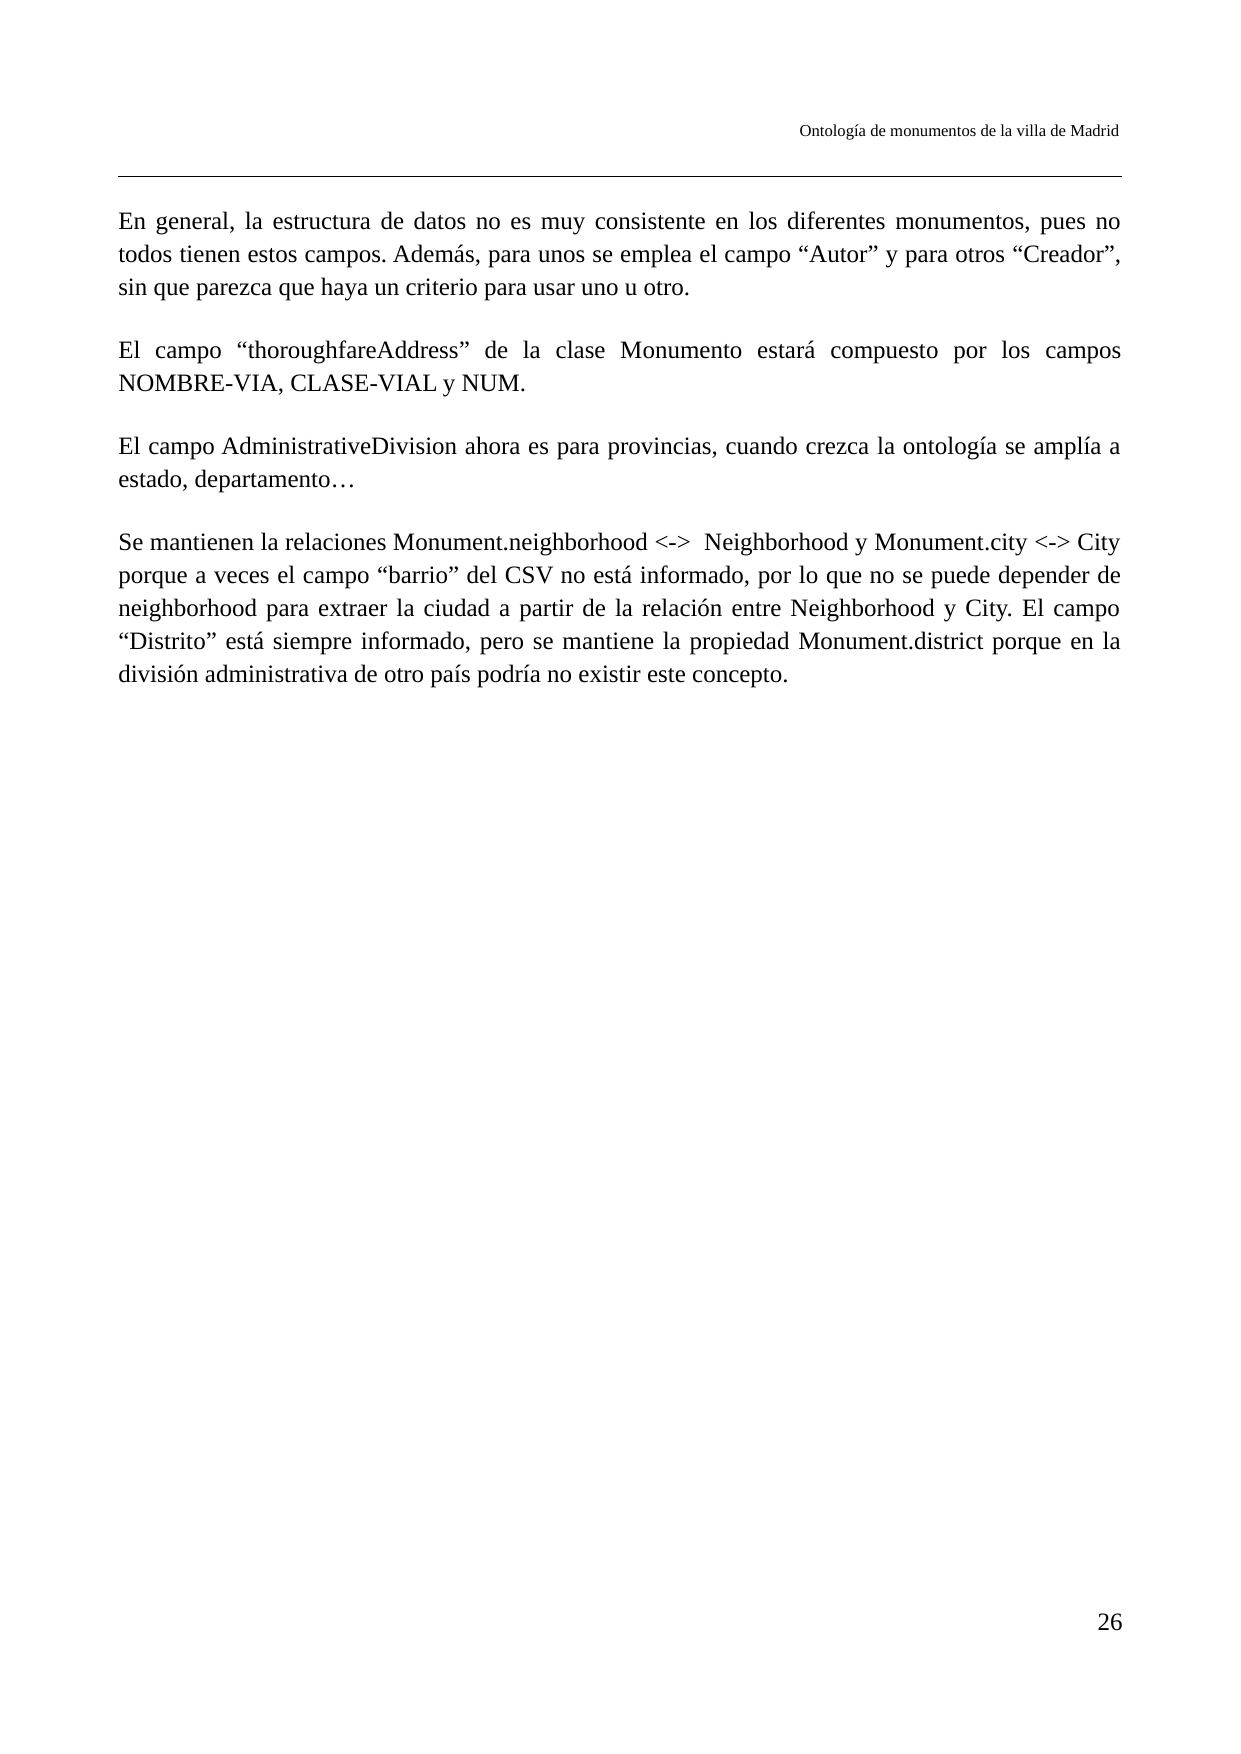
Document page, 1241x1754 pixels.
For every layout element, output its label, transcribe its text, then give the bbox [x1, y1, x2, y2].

text El campo “thoroughfareAddress” de la clase Monumento estará compuesto por los campos NOMBRE-VIA, CLASE-VIAL y NUM. [118, 335, 1122, 397]
text En general, la estructura de datos no es muy consistente en los diferentes monumentos, pues no todos tienen estos campos. Además, para unos se emplea el campo “Autor” y para otros “Creador”, sin que parezca que haya un criterio para usar uno u otro. [118, 206, 1122, 301]
text Se mantienen la relaciones Monument.neighborhood <-> Neighborhood y Monument.city <-> City porque a veces el campo “barrio” del CSV no está informado, por lo que no se puede depender de neighborhood para extraer la ciudad a partir de la relación entre Neighborhood y City. El campo “Distrito” está siempre informado, pero se mantiene la propiedad Monument.district porque en la división administrativa de otro país podría no existir este concepto. [118, 527, 1122, 688]
text El campo AdministrativeDivision ahora es para provincias, cuando crezca la ontología se amplía a estado, departamento… [118, 431, 1122, 493]
